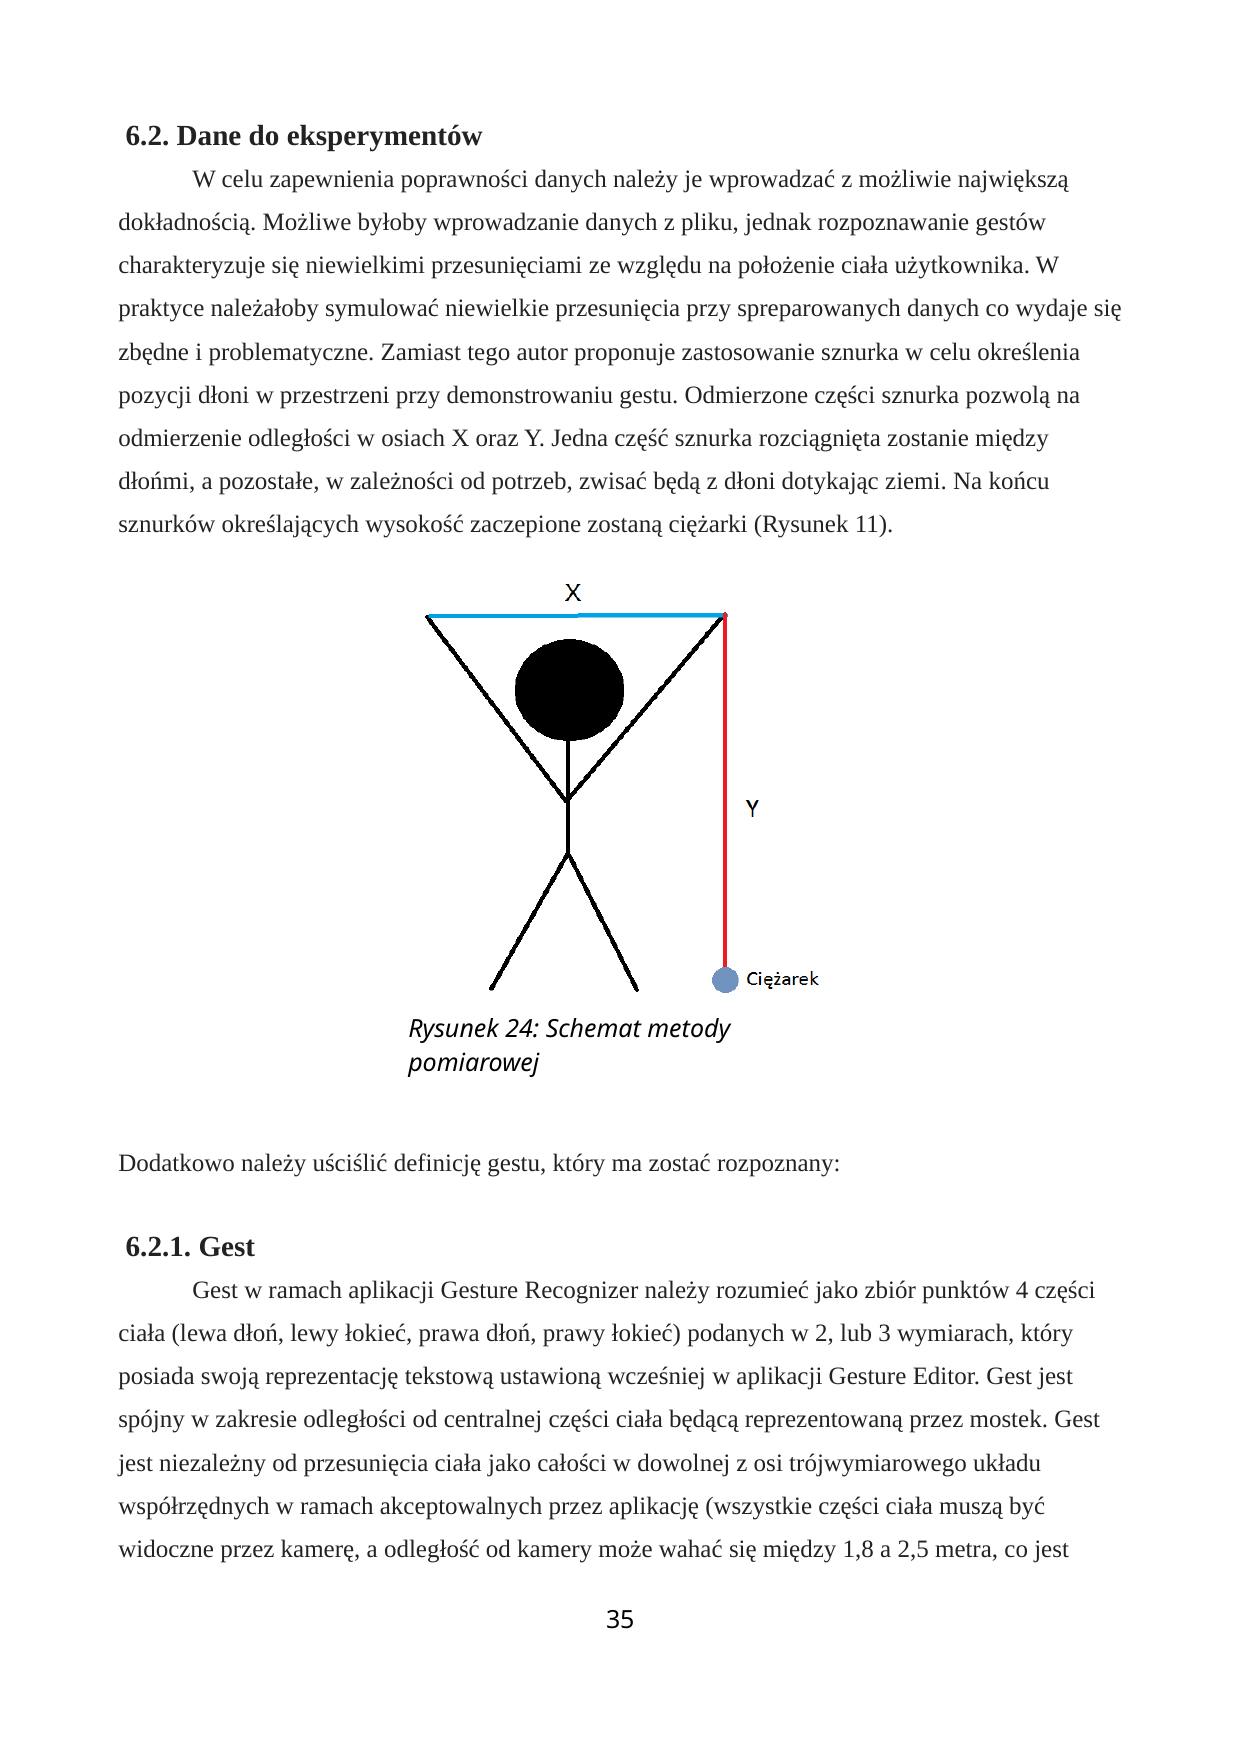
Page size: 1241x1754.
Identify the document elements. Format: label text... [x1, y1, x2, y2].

subtitle Gest [118, 1229, 1122, 1263]
text Rysunek 24: Schemat metody pomiarowej [408, 1011, 832, 1078]
text Gest w ramach aplikacji Gesture Recognizer należy rozumieć jako zbiór punktów 4 części ciała (lewa dłoń, lewy łokieć, prawa dłoń, prawy łokieć) podanych w 2, lub 3 wymiarach, który posiada swoją reprezentację tekstową ustawioną wcześniej w aplikacji Gesture Editor. Gest jest spójny w zakresie odległości od centralnej części ciała będącą reprezentowaną przez mostek. Gest jest niezależny od przesunięcia ciała jako całości w dowolnej z osi trójwymiarowego układu współrzędnych w ramach akceptowalnych przez aplikację (wszystkie części ciała muszą być widoczne przez kamerę, a odległość od kamery może wahać się między 1,8 a 2,5 metra, co jest [118, 1275, 1122, 1563]
subtitle Dane do eksperymentów [118, 118, 1122, 152]
text Dodatkowo należy uściślić definicję gestu, który ma zostać rozpoznany: [118, 1148, 1122, 1177]
picture [408, 577, 833, 1011]
text W celu zapewnienia poprawności danych należy je wprowadzać z możliwie największą dokładnością. Możliwe byłoby wprowadzanie danych z pliku, jednak rozpoznawanie gestów charakteryzuje się niewielkimi przesunięciami ze względu na położenie ciała użytkownika. W praktyce należałoby symulować niewielkie przesunięcia przy spreparowanych danych co wydaje się zbędne i problematyczne. Zamiast tego autor proponuje zastosowanie sznurka w celu określenia pozycji dłoni w przestrzeni przy demonstrowaniu gestu. Odmierzone części sznurka pozwolą na odmierzenie odległości w osiach X oraz Y. Jedna część sznurka rozciągnięta zostanie między dłońmi, a pozostałe, w zależności od potrzeb, zwisać będą z dłoni dotykając ziemi. Na końcu sznurków określających wysokość zaczepione zostaną ciężarki (Rysunek 11). [118, 164, 1122, 538]
